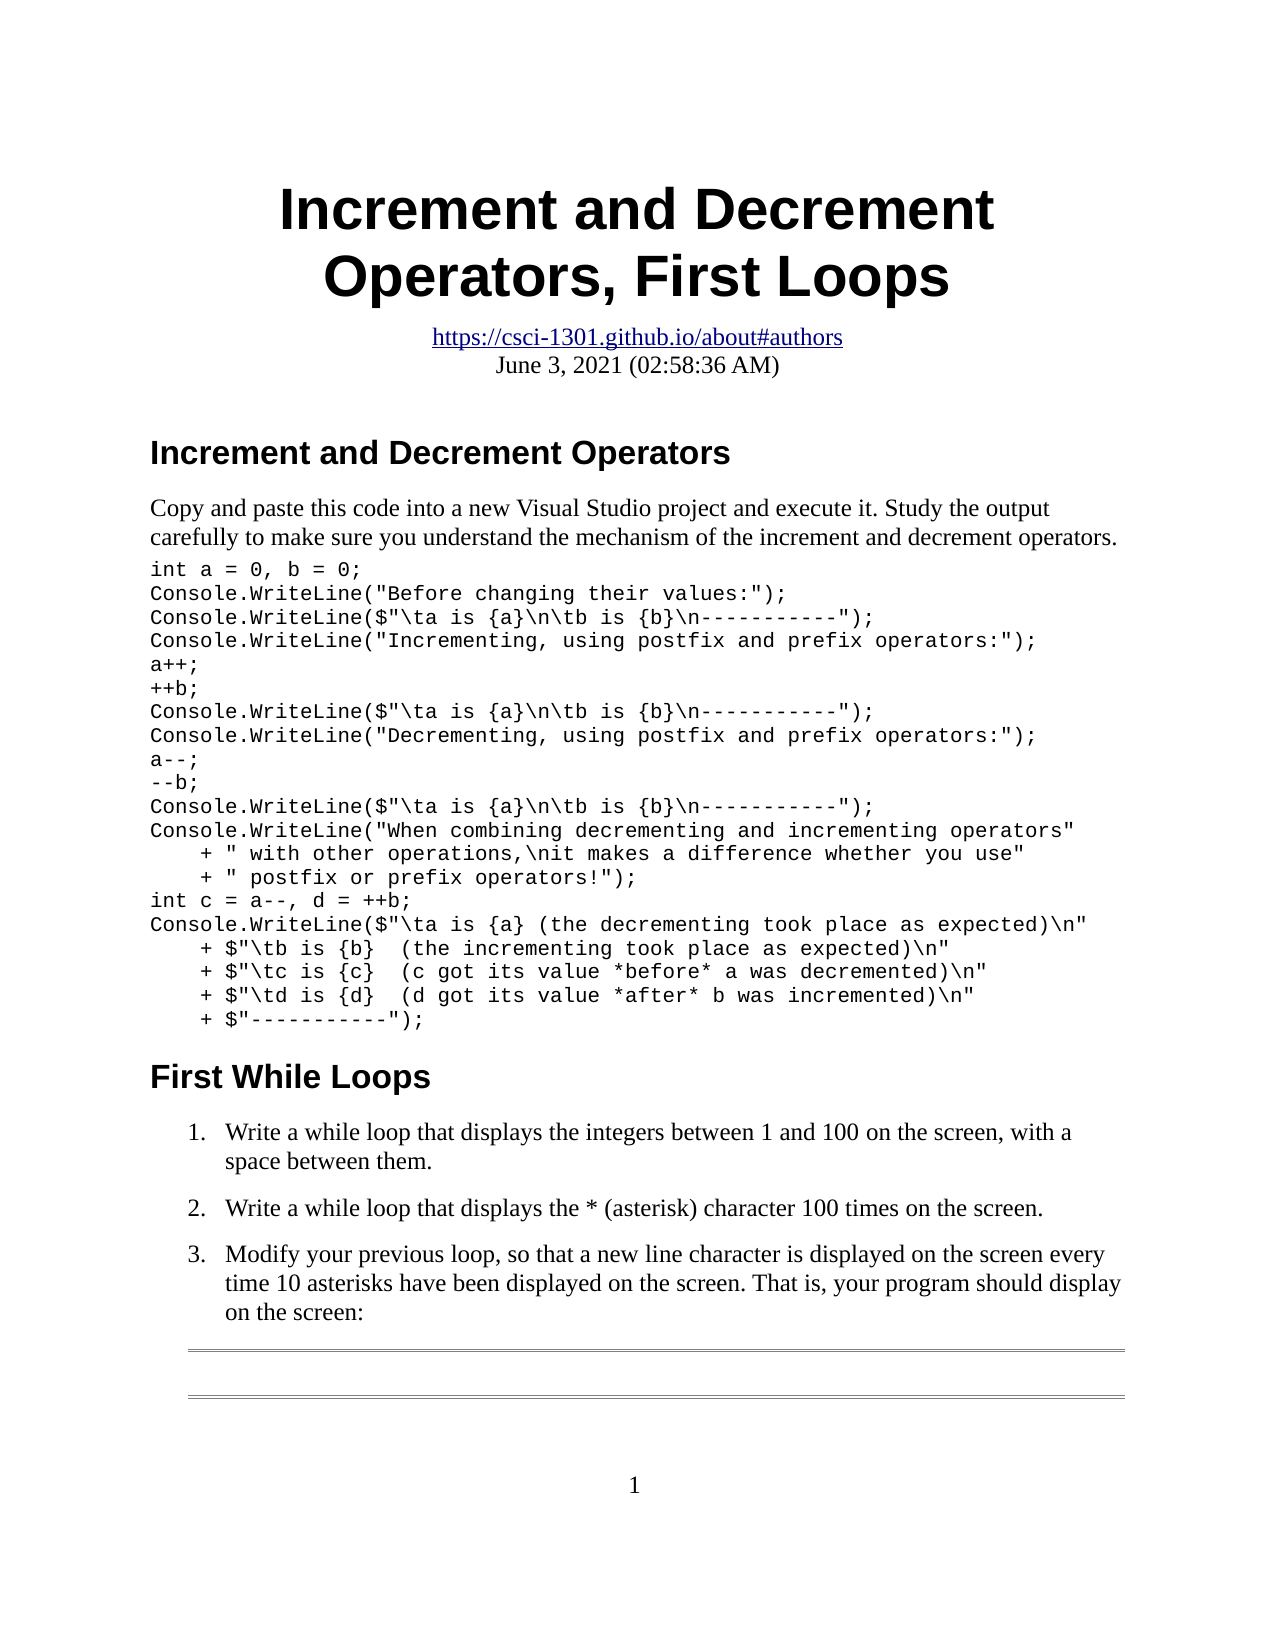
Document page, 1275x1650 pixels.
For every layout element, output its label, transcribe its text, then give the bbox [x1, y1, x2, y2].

subtitle Increment and Decrement Operators [150, 433, 1125, 472]
text https://csci-1301.github.io/about#authors [150, 322, 1125, 350]
text Console.WriteLine($"\ta is {a} (the decrementing took place as expected)\n" [150, 914, 1125, 938]
text + $"\td is {d} (d got its value *after* b was incremented)\n" [150, 985, 1125, 1009]
text June 3, 2021 (02:58:36 AM) [150, 350, 1125, 379]
text Console.WriteLine($"\ta is {a}\n\tb is {b}\n-----------"); [150, 607, 1125, 630]
text Console.WriteLine("Incrementing, using postfix and prefix operators:"); [150, 630, 1125, 654]
list Write a while loop that displays the * (asterisk) character 100 times on the screen. [187, 1193, 1125, 1222]
list Modify your previous loop, so that a new line character is displayed on the screen every time 10 asterisks have been displayed on the screen. That is, your program should display on the screen: [187, 1239, 1125, 1326]
text + $"\tb is {b} (the incrementing took place as expected)\n" [150, 938, 1125, 961]
text + $"-----------"); [150, 1009, 1125, 1032]
subtitle First While Loops [150, 1057, 1125, 1096]
text Console.WriteLine($"\ta is {a}\n\tb is {b}\n-----------"); [150, 796, 1125, 819]
text Console.WriteLine("When combining decrementing and incrementing operators" [150, 819, 1125, 843]
list Write a while loop that displays the integers between and on the screen, with a space between them. [187, 1117, 1125, 1175]
text a--; [150, 749, 1125, 772]
text + " postfix or prefix operators!"); [150, 867, 1125, 891]
text Copy and paste this code into a new Visual Studio project and execute it. Study the output carefully to make sure you understand the mechanism of the increment and decrement operators. [150, 493, 1125, 551]
text a++; [150, 654, 1125, 678]
text Console.WriteLine("Decrementing, using postfix and prefix operators:"); [150, 725, 1125, 749]
text + $"\tc is {c} (c got its value *before* a was decremented)\n" [150, 961, 1125, 985]
text --b; [150, 772, 1125, 796]
text Console.WriteLine("Before changing their values:"); [150, 583, 1125, 607]
text Console.WriteLine($"\ta is {a}\n\tb is {b}\n-----------"); [150, 701, 1125, 725]
text int a = 0, b = 0; [150, 559, 1125, 583]
title Increment and Decrement Operators, First Loops [150, 175, 1125, 309]
text ++b; [150, 678, 1125, 701]
text int c = a--, d = ++b; [150, 891, 1125, 914]
text + " with other operations,\nit makes a difference whether you use" [150, 843, 1125, 867]
